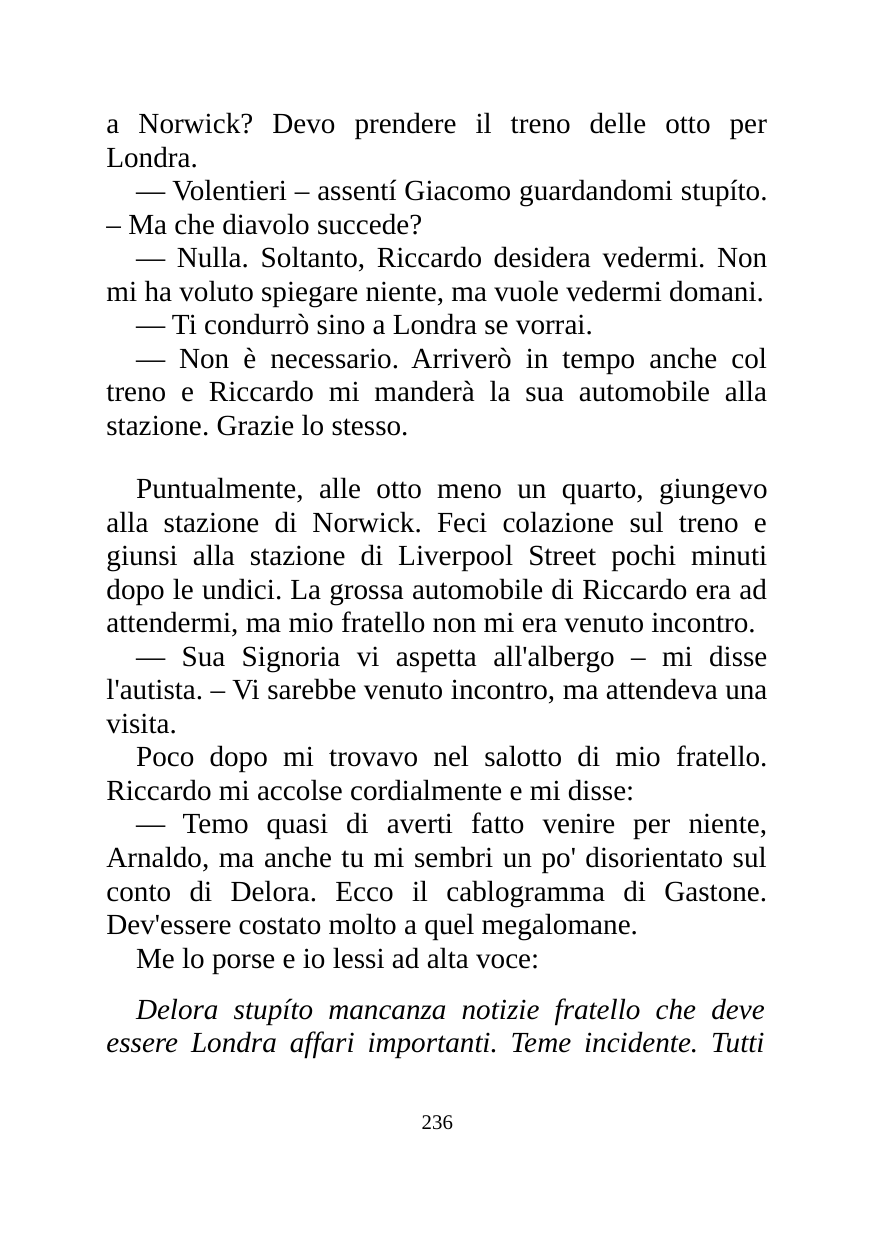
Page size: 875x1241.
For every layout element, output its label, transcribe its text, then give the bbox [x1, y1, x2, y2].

text — Sua Signoria vi aspetta all'albergo – mi disse l'autista. – Vi sarebbe venuto incontro, ma attendeva una visita. [106, 639, 768, 739]
text a Norwick? Devo prendere il treno delle otto per Londra. [106, 106, 768, 173]
text — Volentieri – assentí Giacomo guardandomi stupíto. – Ma che diavolo succede? [106, 173, 768, 240]
text — Ti condurrò sino a Londra se vorrai. [106, 307, 768, 341]
text — Nulla. Soltanto, Riccardo desidera vedermi. Non mi ha voluto spiegare niente, ma vuole vedermi domani. [106, 240, 768, 307]
text — Non è necessario. Arriverò in tempo anche col treno e Riccardo mi manderà la sua automobile alla stazione. Grazie lo stesso. [106, 341, 768, 442]
text Puntualmente, alle otto meno un quarto, giungevo alla stazione di Norwick. Feci colazione sul treno e giunsi alla stazione di Liverpool Street pochi minuti dopo le undici. La grossa automobile di Riccardo era ad attendermi, ma mio fratello non mi era venuto incontro. [106, 471, 768, 639]
text — Temo quasi di averti fatto venire per niente, Arnaldo, ma anche tu mi sembri un po' disorientato sul conto di Delora. Ecco il cablogramma di Gastone. Dev'essere costato molto a quel megalomane. [106, 807, 768, 941]
text Me lo porse e io lessi ad alta voce: [106, 941, 768, 974]
text Delora stupíto mancanza notizie fratello che deve essere Londra affari importanti. Teme incidente. Tutti [106, 992, 768, 1059]
text Poco dopo mi trovavo nel salotto di mio fratello. Riccardo mi accolse cordialmente e mi disse: [106, 739, 768, 807]
